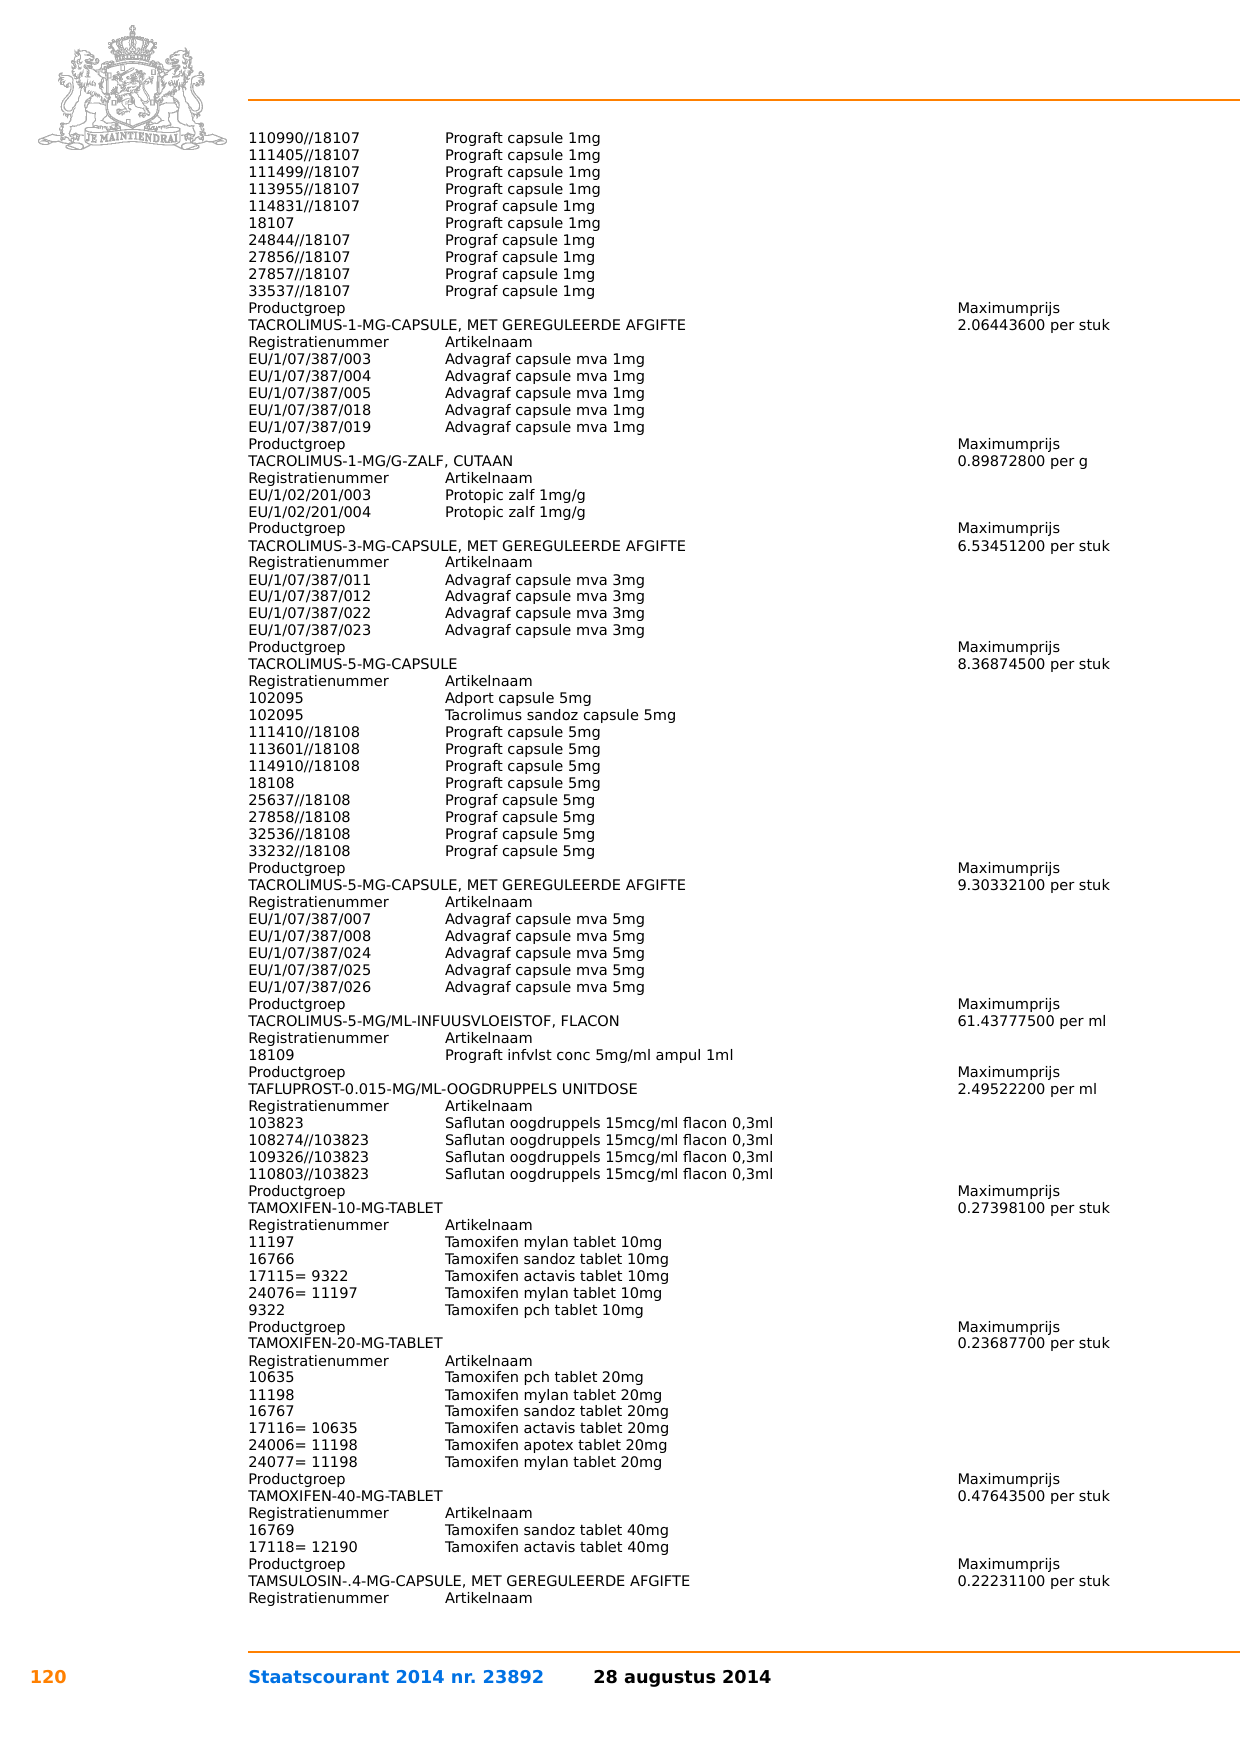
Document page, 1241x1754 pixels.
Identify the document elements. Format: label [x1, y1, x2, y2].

picture [38, 25, 227, 150]
